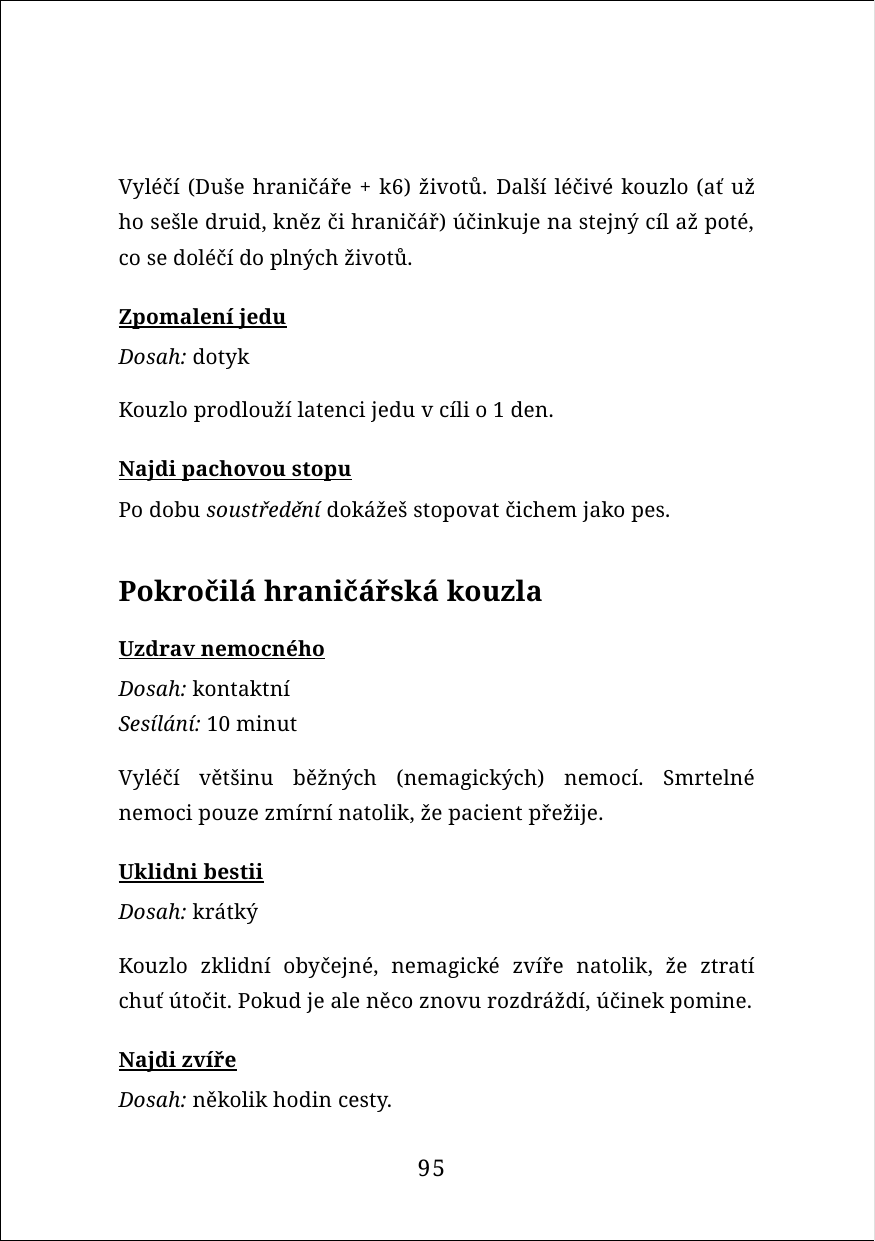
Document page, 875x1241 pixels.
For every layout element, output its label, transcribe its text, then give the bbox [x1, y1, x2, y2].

subtitle Pokročilá hraničářská kouzla [118, 572, 756, 610]
text Dosah: několik hodin cesty. [118, 1086, 756, 1114]
subtitle Najdi zvíře [118, 1045, 756, 1074]
text Kouzlo prodlouží latenci jedu v cíli o 1 den. [118, 395, 756, 424]
subtitle Zpomalení jedu [118, 302, 756, 330]
text Vyléčí většinu běžných (nemagických) nemocí. Smrtelné nemoci pouze zmírní natolik, že pacient přežije. [118, 763, 756, 827]
text Vyléčí (Duše hraničáře + k6) životů. Další léčivé kouzlo (ať už ho sešle druid, kněz či hraničář) účinkuje na stejný cíl až poté, co se doléčí do plných životů. [118, 172, 756, 271]
text Po dobu soustředění dokážeš stopovat čichem jako pes. [118, 495, 756, 523]
subtitle Najdi pachovou stopu [118, 454, 756, 483]
text Dosah: krátký [118, 897, 756, 926]
text Dosah: kontaktní Sesílání: 10 minut [118, 674, 756, 738]
text Dosah: dotyk [118, 342, 756, 371]
text Kouzlo zklidní obyčejné, nemagické zvíře natolik, že ztratí chuť útočit. Pokud je ale něco znovu rozdráždí, účinek pomine. [118, 951, 756, 1015]
subtitle Uzdrav nemocného [118, 634, 756, 662]
subtitle Uklidni bestii [118, 857, 756, 886]
